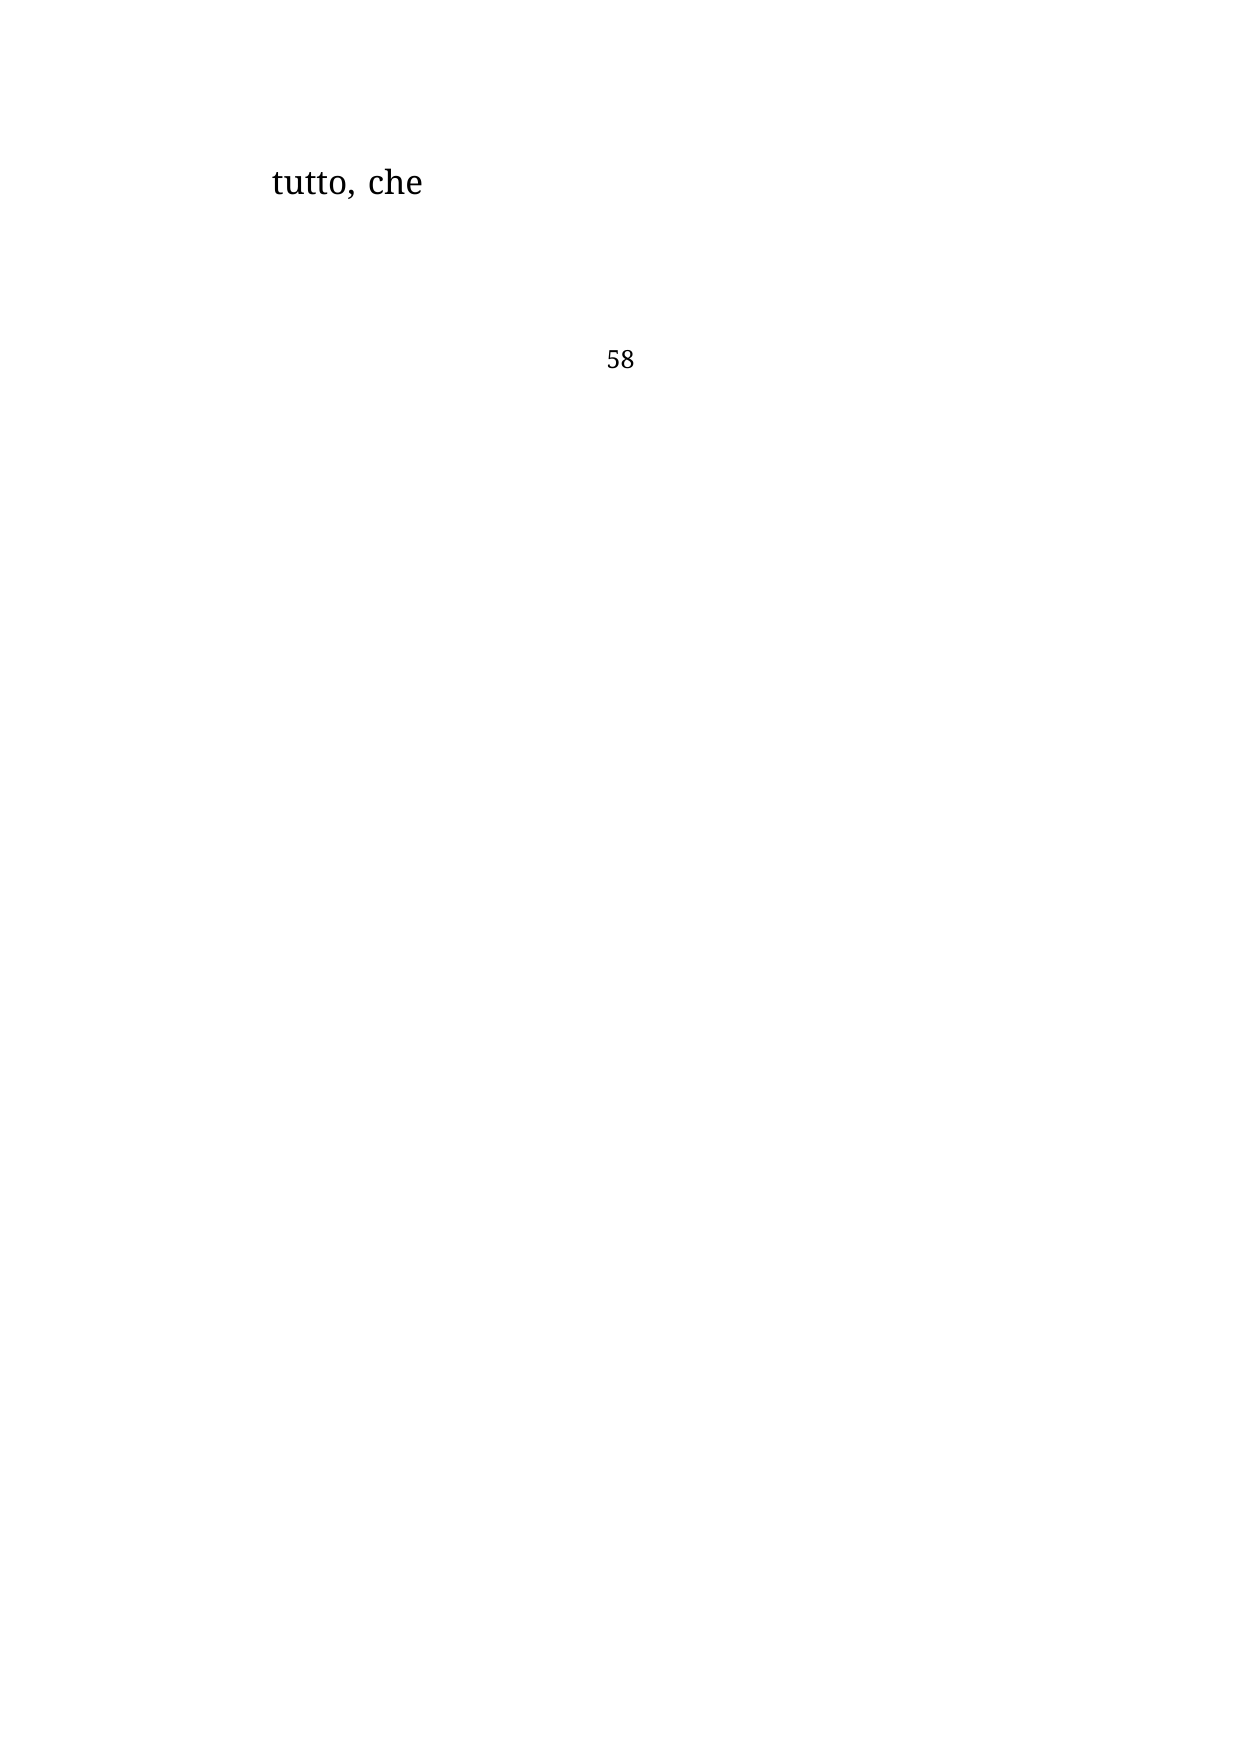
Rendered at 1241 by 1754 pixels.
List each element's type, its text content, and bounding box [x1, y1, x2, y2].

text tutto, che [272, 164, 975, 202]
text 58 [602, 341, 639, 375]
